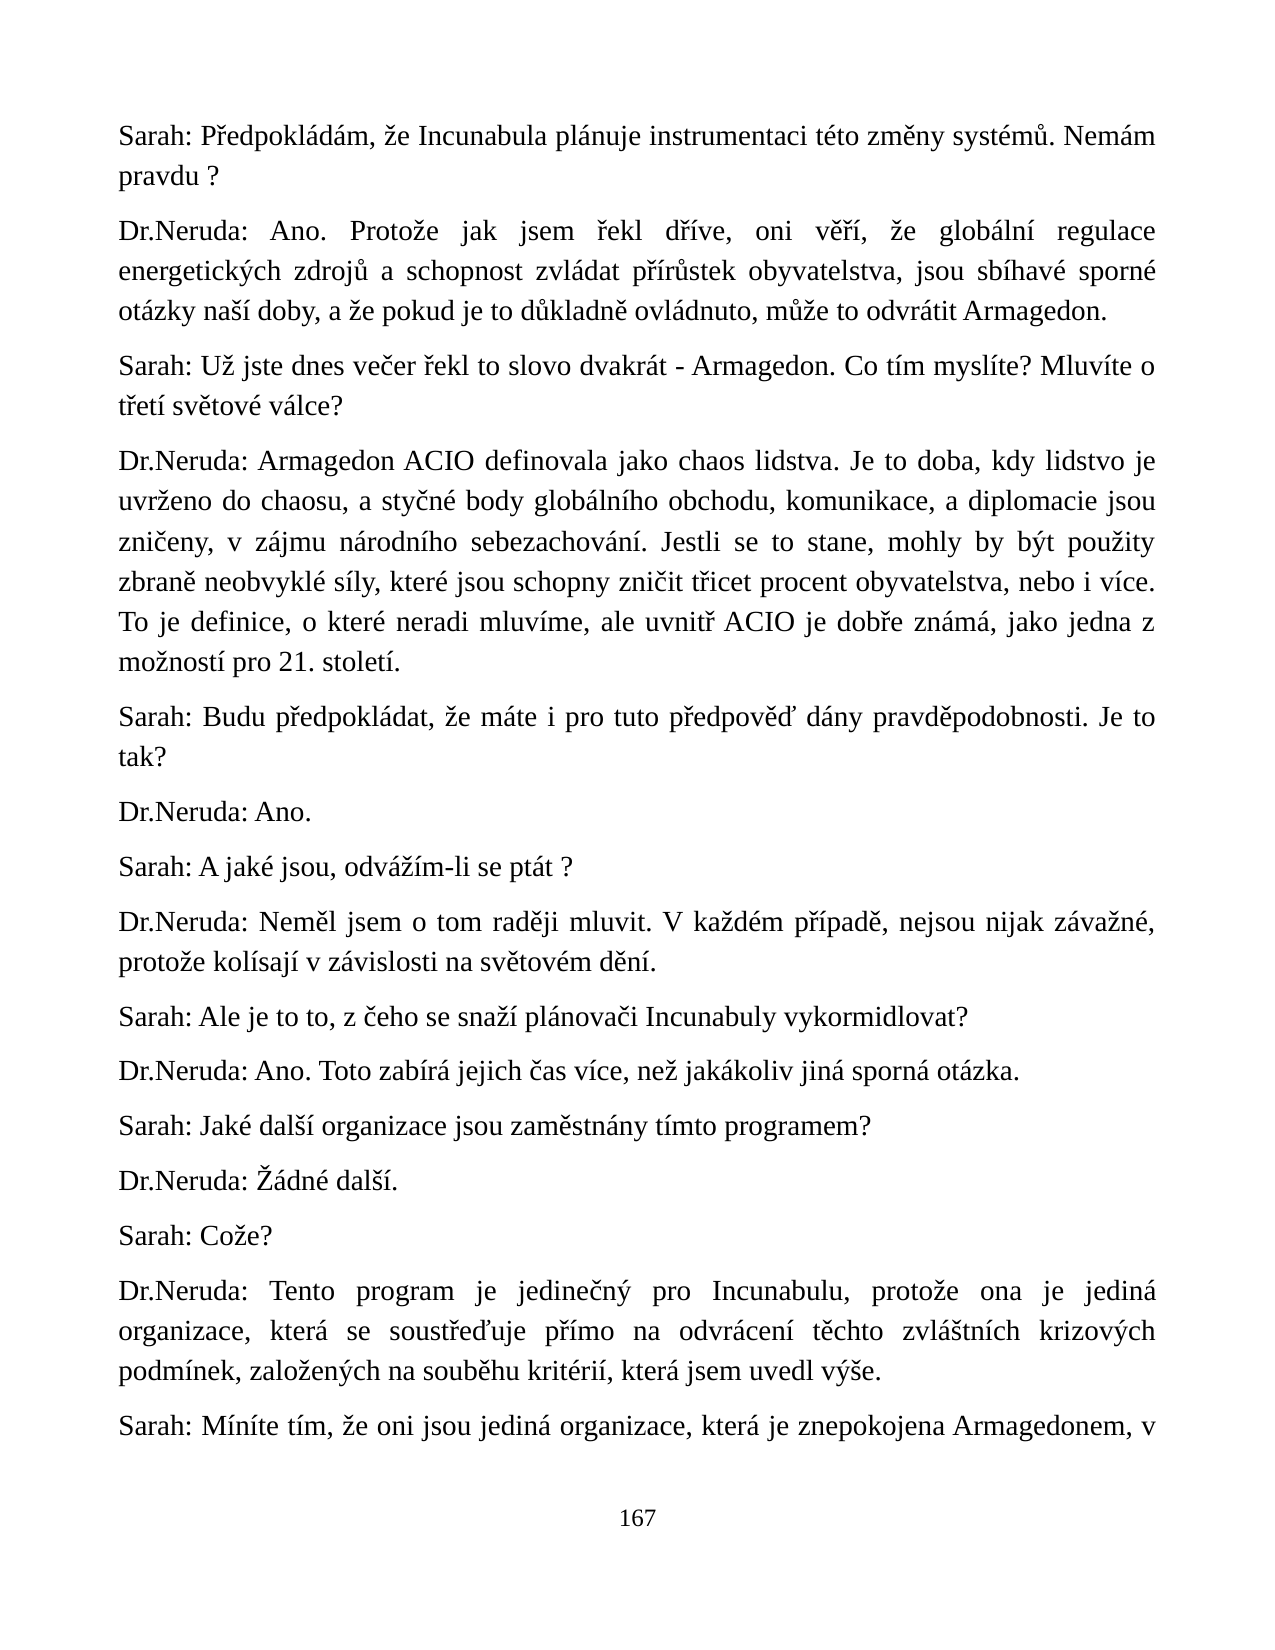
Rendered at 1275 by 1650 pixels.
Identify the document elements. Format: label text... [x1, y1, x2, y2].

text Dr.Neruda: Tento program je jedinečný pro Incunabulu, protože ona je jediná organizace, která se soustřeďuje přímo na odvrácení těchto zvláštních krizových podmínek, založených na souběhu kritérií, která jsem uvedl výše. [118, 1273, 1157, 1387]
text Sarah: A jaké jsou, odvážím-li se ptát ? [118, 849, 1157, 882]
text Sarah: Už jste dnes večer řekl to slovo dvakrát - Armagedon. Co tím myslíte? Mluvíte o třetí světové válce? [118, 348, 1157, 422]
text Dr.Neruda: Neměl jsem o tom raději mluvit. V každém případě, nejsou nijak závažné, protože kolísají v závislosti na světovém dění. [118, 904, 1157, 977]
text Sarah: Budu předpokládat, že máte i pro tuto předpověď dány pravděpodobnosti. Je to tak? [118, 699, 1157, 773]
text Dr.Neruda: Ano. [118, 794, 1157, 828]
text Dr.Neruda: Armagedon ACIO definovala jako chaos lidstva. Je to doba, kdy lidstvo je uvrženo do chaosu, a styčné body globálního obchodu, komunikace, a diplomacie jsou zničeny, v zájmu národního sebezachování. Jestli se to stane, mohly by být použity zbraně neobvyklé síly, které jsou schopny zničit třicet procent obyvatelstva, nebo i více. To je definice, o které neradi mluvíme, ale uvnitř ACIO je dobře známá, jako jedna z možností pro 21. století. [118, 443, 1157, 678]
text Sarah: Ale je to to, z čeho se snaží plánovači Incunabuly vykormidlovat? [118, 999, 1157, 1032]
text Sarah: Předpokládám, že Incunabula plánuje instrumentaci této změny systémů. Nemám pravdu ? [118, 118, 1157, 192]
text Dr.Neruda: Ano. Protože jak jsem řekl dříve, oni věří, že globální regulace energetických zdrojů a schopnost zvládat přírůstek obyvatelstva, jsou sbíhavé sporné otázky naší doby, a že pokud je to důkladně ovládnuto, může to odvrátit Armagedon. [118, 213, 1157, 327]
text Dr.Neruda: Žádné další. [118, 1163, 1157, 1197]
text Dr.Neruda: Ano. Toto zabírá jejich čas více, než jakákoliv jiná sporná otázka. [118, 1053, 1157, 1087]
text Sarah: Cože? [118, 1218, 1157, 1251]
text Sarah: Míníte tím, že oni jsou jediná organizace, která je znepokojena Armagedonem, v [118, 1408, 1157, 1441]
text Sarah: Jaké další organizace jsou zaměstnány tímto programem? [118, 1108, 1157, 1142]
